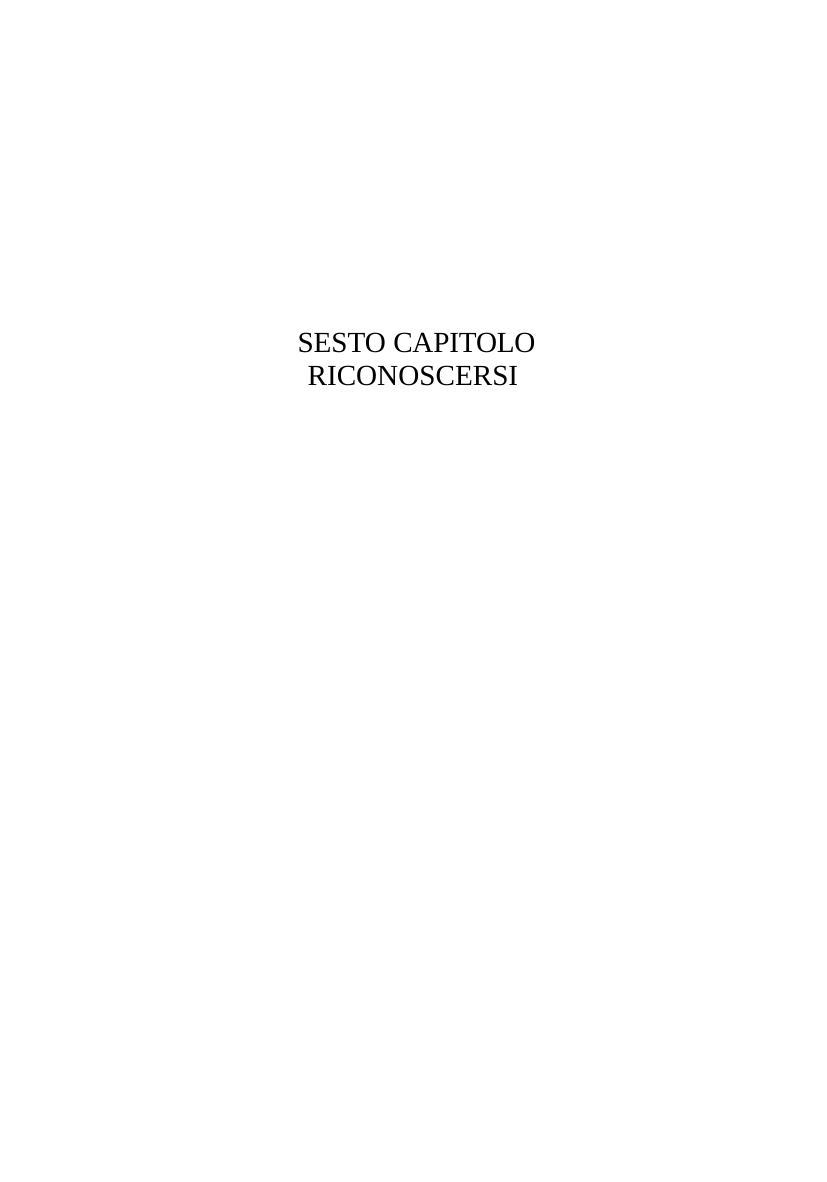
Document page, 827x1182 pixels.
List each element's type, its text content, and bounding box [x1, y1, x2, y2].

text SESTO CAPITOLO [88, 325, 738, 358]
text RICONOSCERSI [88, 358, 738, 392]
